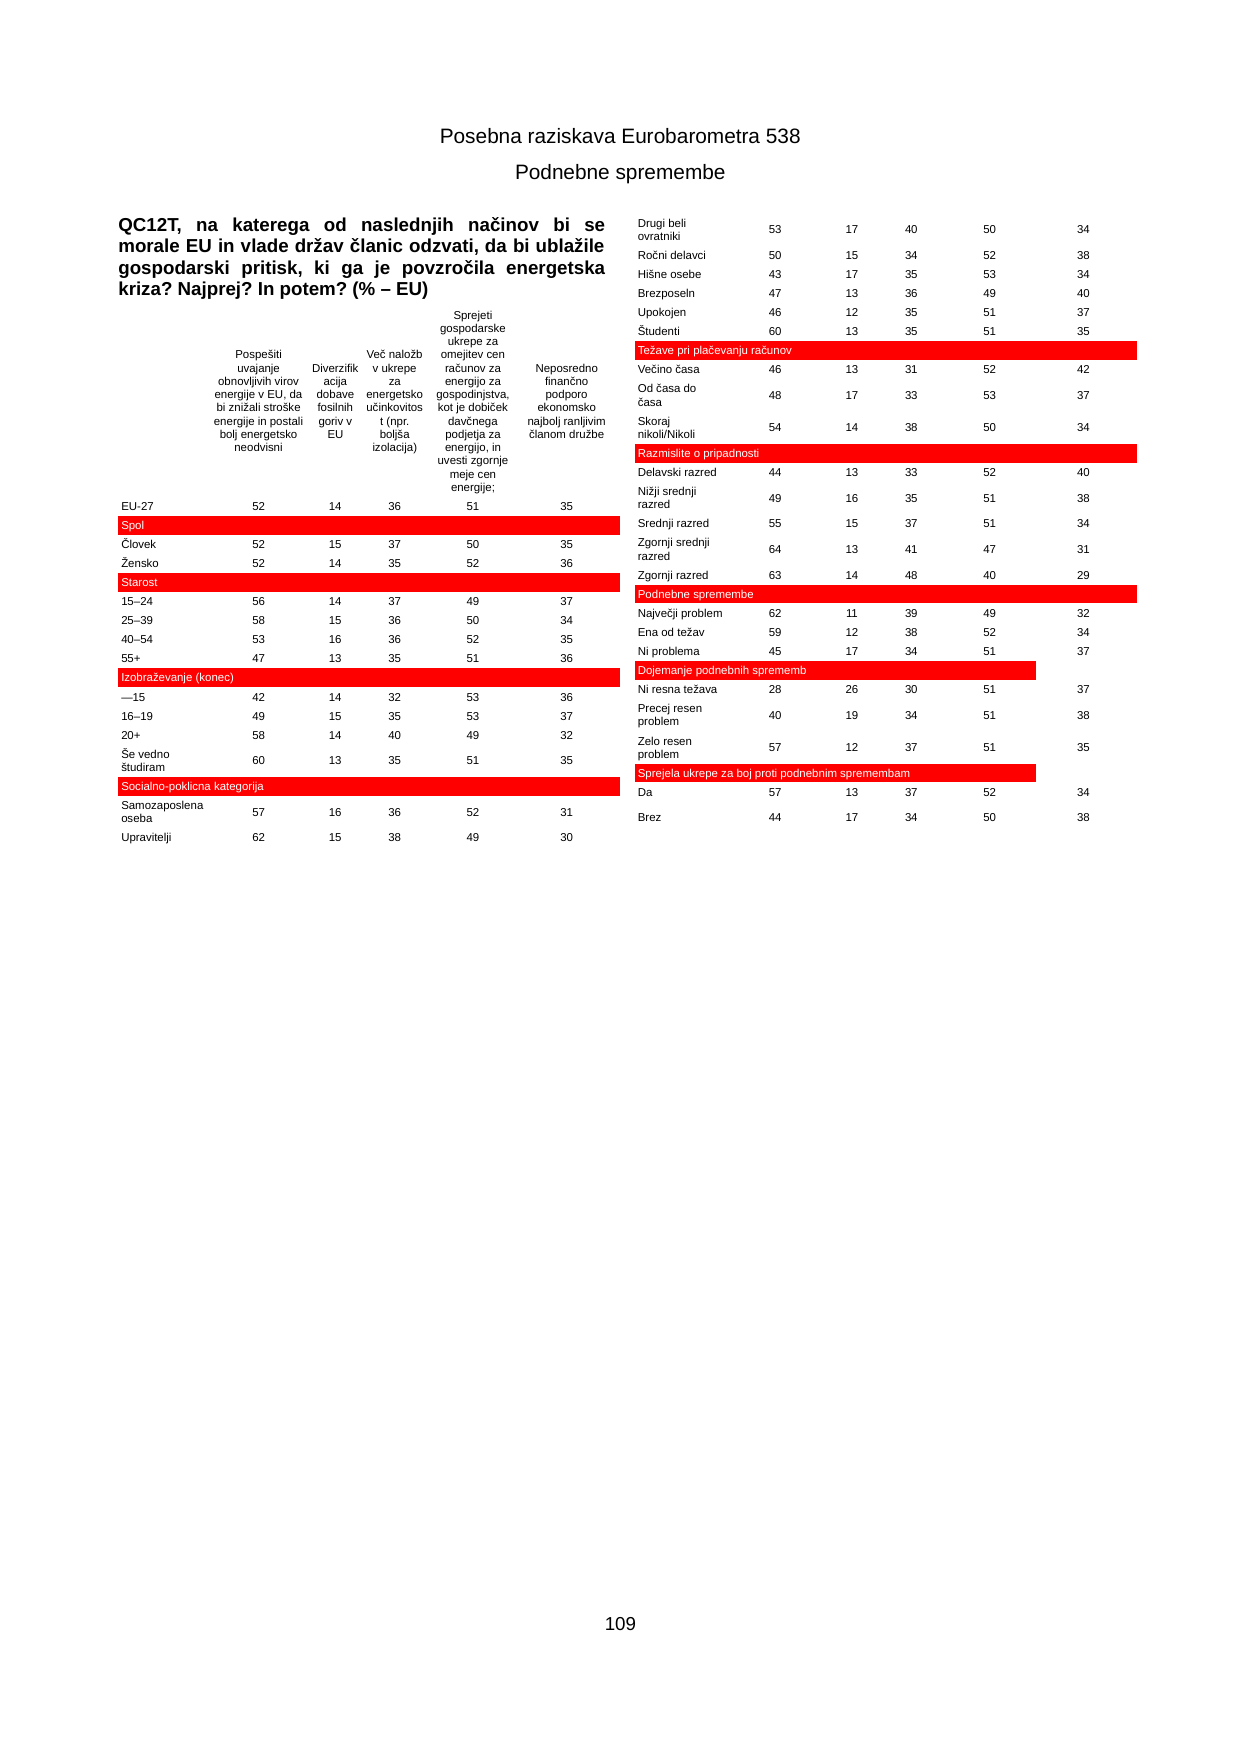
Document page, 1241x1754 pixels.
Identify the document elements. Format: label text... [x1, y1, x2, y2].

table_cell 64 [726, 533, 824, 565]
table_cell 38 [880, 411, 943, 444]
table_cell [1130, 699, 1137, 731]
table_cell [1130, 411, 1137, 444]
table_cell 25–39 [118, 611, 209, 630]
table_cell 35 [363, 706, 426, 725]
table_cell 40 [943, 565, 1036, 584]
table_cell 15 [307, 828, 363, 847]
table_cell 55 [726, 514, 824, 533]
table_cell Starost [118, 573, 620, 592]
table_cell 54 [726, 411, 824, 444]
table_cell 34 [880, 802, 943, 834]
table_cell 50 [943, 213, 1036, 246]
table_cell Ni resna težava [635, 680, 726, 699]
table_cell 52 [426, 554, 519, 573]
table_cell [1130, 514, 1137, 533]
table_cell [1130, 604, 1137, 623]
table_cell 20+ [118, 725, 209, 744]
table_cell 31 [880, 360, 943, 379]
table_cell 52 [943, 360, 1036, 379]
table_cell 40 [726, 699, 824, 731]
table_cell 44 [726, 802, 824, 834]
table_cell [613, 535, 620, 554]
table_cell [1130, 565, 1137, 584]
table_cell Brez [635, 802, 726, 834]
table_cell 35 [520, 497, 613, 516]
table_cell Težave pri plačevanju računov [635, 341, 1137, 360]
table_cell 35 [520, 630, 613, 649]
table_cell 37 [880, 783, 943, 802]
table_cell [1036, 764, 1130, 782]
table_cell 34 [1036, 265, 1130, 284]
table_cell 30 [520, 828, 613, 847]
table_cell Drugi beli ovratniki [635, 213, 726, 246]
table_cell 37 [363, 535, 426, 554]
table_cell 34 [1036, 411, 1130, 444]
table_cell Nižji srednji razred [635, 482, 726, 514]
table_cell 37 [1036, 379, 1130, 411]
table_cell 36 [520, 687, 613, 706]
table_cell [1130, 246, 1137, 265]
table_cell 14 [824, 411, 880, 444]
table_cell 14 [307, 687, 363, 706]
table_cell [1130, 642, 1137, 661]
table_cell 62 [210, 828, 307, 847]
table_cell Ročni delavci [635, 246, 726, 265]
table_cell Razmislite o pripadnosti [635, 444, 1137, 463]
table_cell 33 [880, 379, 943, 411]
table_cell [613, 592, 620, 611]
table_cell 36 [363, 630, 426, 649]
table_cell 38 [1036, 246, 1130, 265]
table_cell Socialno-poklicna kategorija [118, 777, 620, 796]
table_cell 32 [1036, 604, 1130, 623]
table_cell 36 [520, 649, 613, 668]
table_cell Žensko [118, 554, 209, 573]
table_cell [1130, 661, 1137, 680]
table_cell 51 [943, 642, 1036, 661]
table_cell 52 [426, 630, 519, 649]
table_cell 51 [943, 322, 1036, 341]
table_cell 37 [520, 592, 613, 611]
table_cell 40 [363, 725, 426, 744]
table_cell 43 [726, 265, 824, 284]
table_cell 60 [726, 322, 824, 341]
table_cell 46 [726, 303, 824, 322]
table_cell 26 [824, 680, 880, 699]
table_cell 34 [1036, 213, 1130, 246]
table_cell 57 [210, 796, 307, 828]
table_cell 31 [520, 796, 613, 828]
table_cell Podnebne spremembe [635, 585, 1137, 603]
table_cell [613, 649, 620, 668]
table_cell 15–24 [118, 592, 209, 611]
table_cell 35 [880, 303, 943, 322]
table_cell 51 [943, 514, 1036, 533]
table_cell 49 [426, 725, 519, 744]
table_cell 52 [210, 497, 307, 516]
table_cell 15 [307, 535, 363, 554]
table_cell 41 [880, 533, 943, 565]
table_cell 55+ [118, 649, 209, 668]
table_cell Največji problem [635, 604, 726, 623]
table_cell [613, 687, 620, 706]
table_header [613, 306, 620, 497]
table_cell 12 [824, 623, 880, 642]
table_cell [1130, 731, 1137, 763]
table_cell EU-27 [118, 497, 209, 516]
table_cell 12 [824, 731, 880, 763]
table_cell 50 [426, 611, 519, 630]
table_header Pospešiti uvajanje obnovljivih virov energije v EU, da bi znižali stroške energije in postali bolj energetsko neodvisni [210, 306, 307, 497]
table_cell 40 [1036, 284, 1130, 303]
table_cell 52 [210, 535, 307, 554]
table_header Neposredno finančno podporo ekonomsko najbolj ranljivim članom družbe [520, 306, 613, 497]
table_cell Še vedno študiram [118, 744, 209, 777]
table_cell Brezposeln [635, 284, 726, 303]
table_cell 16 [824, 482, 880, 514]
table_cell 50 [943, 411, 1036, 444]
table_cell [1036, 661, 1130, 680]
table_cell 36 [520, 554, 613, 573]
table_cell 36 [363, 497, 426, 516]
table_cell 14 [307, 592, 363, 611]
table_cell [613, 796, 620, 828]
table_cell [1130, 764, 1137, 782]
table_cell [1130, 463, 1137, 482]
table_cell 17 [824, 379, 880, 411]
table_cell 57 [726, 783, 824, 802]
table_cell 35 [880, 322, 943, 341]
table_cell 49 [943, 284, 1036, 303]
table_cell 17 [824, 213, 880, 246]
table_cell Študenti [635, 322, 726, 341]
table_cell 30 [880, 680, 943, 699]
table_cell 52 [943, 623, 1036, 642]
table_cell 51 [426, 497, 519, 516]
table_cell 34 [880, 699, 943, 731]
table_cell 13 [824, 360, 880, 379]
table_cell 52 [426, 796, 519, 828]
table_cell Delavski razred [635, 463, 726, 482]
table_cell 35 [1036, 322, 1130, 341]
table_cell 29 [1036, 565, 1130, 584]
table_cell 15 [307, 611, 363, 630]
table_cell [1130, 783, 1137, 802]
table_cell 28 [726, 680, 824, 699]
table_cell [613, 725, 620, 744]
table_cell 51 [943, 731, 1036, 763]
table_cell [1130, 379, 1137, 411]
table_cell 35 [363, 554, 426, 573]
table_cell 36 [363, 796, 426, 828]
table_cell 34 [880, 642, 943, 661]
table_cell Spol [118, 516, 620, 535]
table_cell 47 [943, 533, 1036, 565]
table_cell 13 [824, 463, 880, 482]
table_cell 16 [307, 796, 363, 828]
table_cell 35 [363, 744, 426, 777]
table_cell 58 [210, 725, 307, 744]
table_cell 40 [880, 213, 943, 246]
table_cell Zelo resen problem [635, 731, 726, 763]
table_cell 53 [943, 265, 1036, 284]
table_cell [1130, 322, 1137, 341]
table_header Diverzifikacija dobave fosilnih goriv v EU [307, 306, 363, 497]
table_cell 40 [1036, 463, 1130, 482]
table_cell [613, 497, 620, 516]
table_cell 48 [726, 379, 824, 411]
table_cell 36 [363, 611, 426, 630]
table_cell 35 [880, 265, 943, 284]
table_cell 15 [824, 246, 880, 265]
table_cell 51 [943, 699, 1036, 731]
table_cell [1130, 533, 1137, 565]
table_cell 47 [726, 284, 824, 303]
table_cell 49 [426, 828, 519, 847]
table_cell 13 [824, 322, 880, 341]
table_cell 32 [520, 725, 613, 744]
table_cell [1130, 623, 1137, 642]
table_cell Srednji razred [635, 514, 726, 533]
table_cell 11 [824, 604, 880, 623]
table_cell [1130, 284, 1137, 303]
table_cell 45 [726, 642, 824, 661]
table_cell [1130, 482, 1137, 514]
table_cell 51 [426, 744, 519, 777]
table_cell [613, 828, 620, 847]
table_cell 38 [880, 623, 943, 642]
table_cell 42 [1036, 360, 1130, 379]
table_cell 51 [943, 482, 1036, 514]
table_cell 52 [943, 246, 1036, 265]
table_cell 49 [210, 706, 307, 725]
table_cell 53 [426, 706, 519, 725]
table_cell Človek [118, 535, 209, 554]
table_cell [613, 630, 620, 649]
table_cell 44 [726, 463, 824, 482]
table_cell [1130, 360, 1137, 379]
table_cell 14 [307, 725, 363, 744]
table_cell 15 [307, 706, 363, 725]
table_cell 58 [210, 611, 307, 630]
table_cell 48 [880, 565, 943, 584]
table_cell Precej resen problem [635, 699, 726, 731]
table_cell 49 [726, 482, 824, 514]
table_cell 14 [824, 565, 880, 584]
table_cell 13 [824, 783, 880, 802]
table_cell 40–54 [118, 630, 209, 649]
table_cell 37 [880, 731, 943, 763]
table_cell 12 [824, 303, 880, 322]
table_cell 53 [943, 379, 1036, 411]
table_cell [1130, 680, 1137, 699]
table_cell 35 [880, 482, 943, 514]
table_cell [613, 706, 620, 725]
table_cell 38 [1036, 482, 1130, 514]
table_cell 60 [210, 744, 307, 777]
table_header Več naložb v ukrepe za energetsko učinkovitost (npr. boljša izolacija) [363, 306, 426, 497]
table_cell Sprejela ukrepe za boj proti podnebnim spremembam [635, 764, 1036, 782]
table_cell 56 [210, 592, 307, 611]
table_cell 17 [824, 642, 880, 661]
table_cell 51 [943, 303, 1036, 322]
table_cell 52 [943, 463, 1036, 482]
table_cell 34 [1036, 623, 1130, 642]
table_cell 50 [726, 246, 824, 265]
table_cell 37 [1036, 642, 1130, 661]
table_cell [1130, 303, 1137, 322]
table_cell 50 [426, 535, 519, 554]
table_cell 63 [726, 565, 824, 584]
table_cell Od časa do časa [635, 379, 726, 411]
table_cell 13 [824, 284, 880, 303]
table_cell 62 [726, 604, 824, 623]
table_cell Skoraj nikoli/Nikoli [635, 411, 726, 444]
table_cell 17 [824, 802, 880, 834]
table_cell 57 [726, 731, 824, 763]
table_cell 31 [1036, 533, 1130, 565]
table_cell 42 [210, 687, 307, 706]
table_cell 19 [824, 699, 880, 731]
table_cell 51 [943, 680, 1036, 699]
table_cell Da [635, 783, 726, 802]
table_cell 53 [726, 213, 824, 246]
text QC12T, na katerega od naslednjih načinov bi se morale EU in vlade držav članic odzvati, da bi ublažile gospodarski pritisk, ki ga je povzročila energetska kriza? Najprej? In potem? (% – EU) [118, 213, 605, 299]
table_cell 15 [824, 514, 880, 533]
table_cell 13 [307, 744, 363, 777]
table_cell —15 [118, 687, 209, 706]
table_header [118, 306, 209, 497]
table_cell 53 [210, 630, 307, 649]
table_cell 49 [426, 592, 519, 611]
table_cell [613, 554, 620, 573]
table_cell 37 [880, 514, 943, 533]
table_cell 49 [943, 604, 1036, 623]
table_cell 13 [307, 649, 363, 668]
table_cell 52 [210, 554, 307, 573]
table_cell 36 [880, 284, 943, 303]
table_cell 59 [726, 623, 824, 642]
table_cell 14 [307, 554, 363, 573]
table_cell 34 [520, 611, 613, 630]
table_cell 50 [943, 802, 1036, 834]
table_cell 35 [363, 649, 426, 668]
table_cell 34 [1036, 514, 1130, 533]
table_cell [1130, 265, 1137, 284]
table_cell 47 [210, 649, 307, 668]
table_cell Zgornji razred [635, 565, 726, 584]
table_cell Večino časa [635, 360, 726, 379]
table_cell [613, 744, 620, 777]
table_cell [613, 611, 620, 630]
table_cell 53 [426, 687, 519, 706]
table_cell 38 [1036, 802, 1130, 834]
table_cell 38 [363, 828, 426, 847]
table_cell Upravitelji [118, 828, 209, 847]
table_cell [1130, 802, 1137, 834]
table_cell 32 [363, 687, 426, 706]
table_cell Hišne osebe [635, 265, 726, 284]
table_cell 37 [363, 592, 426, 611]
table_cell 37 [520, 706, 613, 725]
table_cell Ena od težav [635, 623, 726, 642]
table_cell 13 [824, 533, 880, 565]
table_cell Zgornji srednji razred [635, 533, 726, 565]
table_cell 51 [426, 649, 519, 668]
table_cell 17 [824, 265, 880, 284]
table_cell 16 [307, 630, 363, 649]
table_cell Dojemanje podnebnih sprememb [635, 661, 1036, 680]
table_cell 46 [726, 360, 824, 379]
table_cell Ni problema [635, 642, 726, 661]
table_cell 34 [1036, 783, 1130, 802]
table_cell 34 [880, 246, 943, 265]
table_cell 35 [520, 535, 613, 554]
table_cell 35 [520, 744, 613, 777]
table_cell 35 [1036, 731, 1130, 763]
table_cell 37 [1036, 303, 1130, 322]
table_cell 38 [1036, 699, 1130, 731]
table_cell Samozaposlena oseba [118, 796, 209, 828]
table_cell 14 [307, 497, 363, 516]
table_cell 52 [943, 783, 1036, 802]
table_header Sprejeti gospodarske ukrepe za omejitev cen računov za energijo za gospodinjstva, kot je dobiček davčnega podjetja za energijo, in uvesti zgornje meje cen energije; [426, 306, 519, 497]
table_cell Upokojen [635, 303, 726, 322]
table_cell Izobraževanje (konec) [118, 668, 620, 687]
table_cell 33 [880, 463, 943, 482]
table_cell 39 [880, 604, 943, 623]
table_cell 16–19 [118, 706, 209, 725]
table_cell [1130, 213, 1137, 246]
table_cell 37 [1036, 680, 1130, 699]
